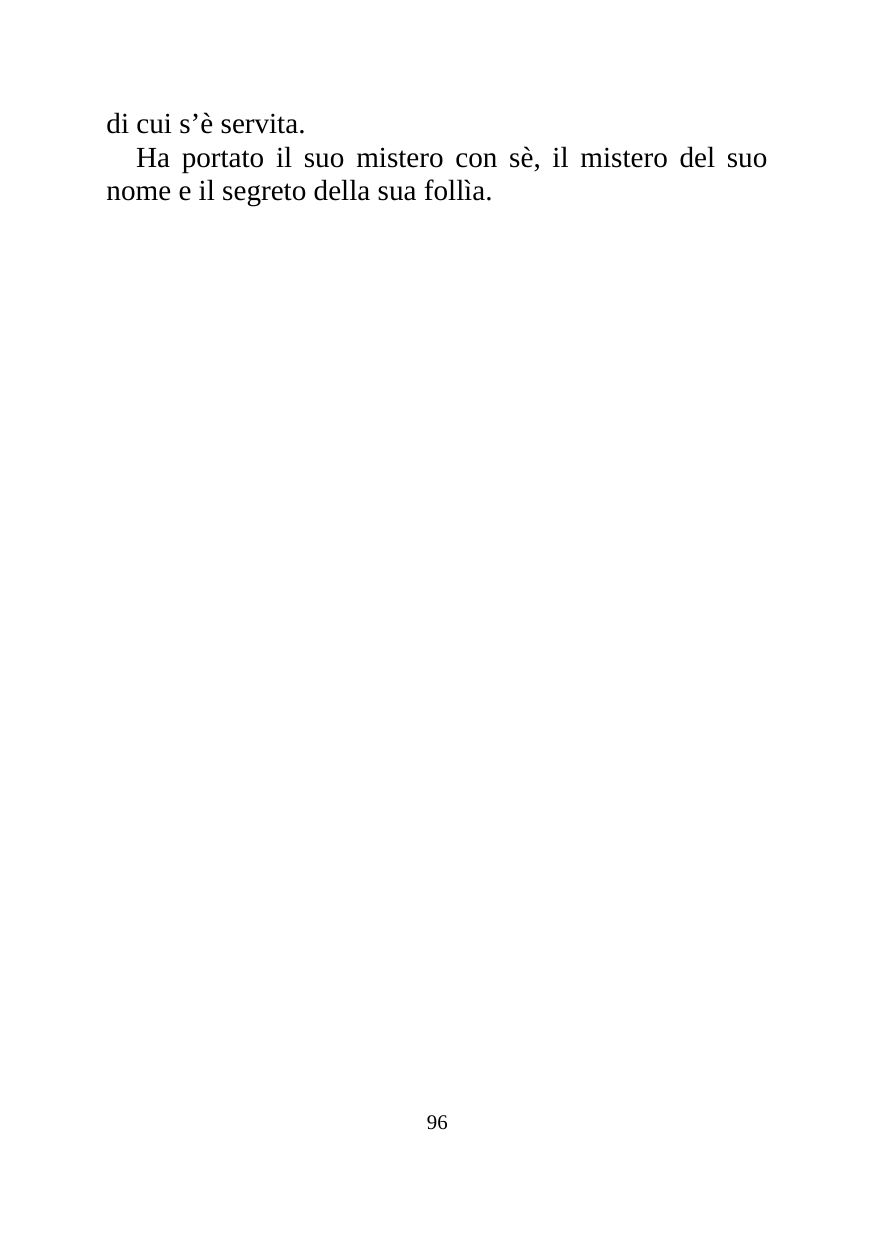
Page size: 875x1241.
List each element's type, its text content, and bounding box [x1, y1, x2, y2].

text Ha portato il suo mistero con sè, il mistero del suo nome e il segreto della sua follìa. [106, 140, 768, 207]
text di cui s’è servita. [106, 106, 768, 140]
